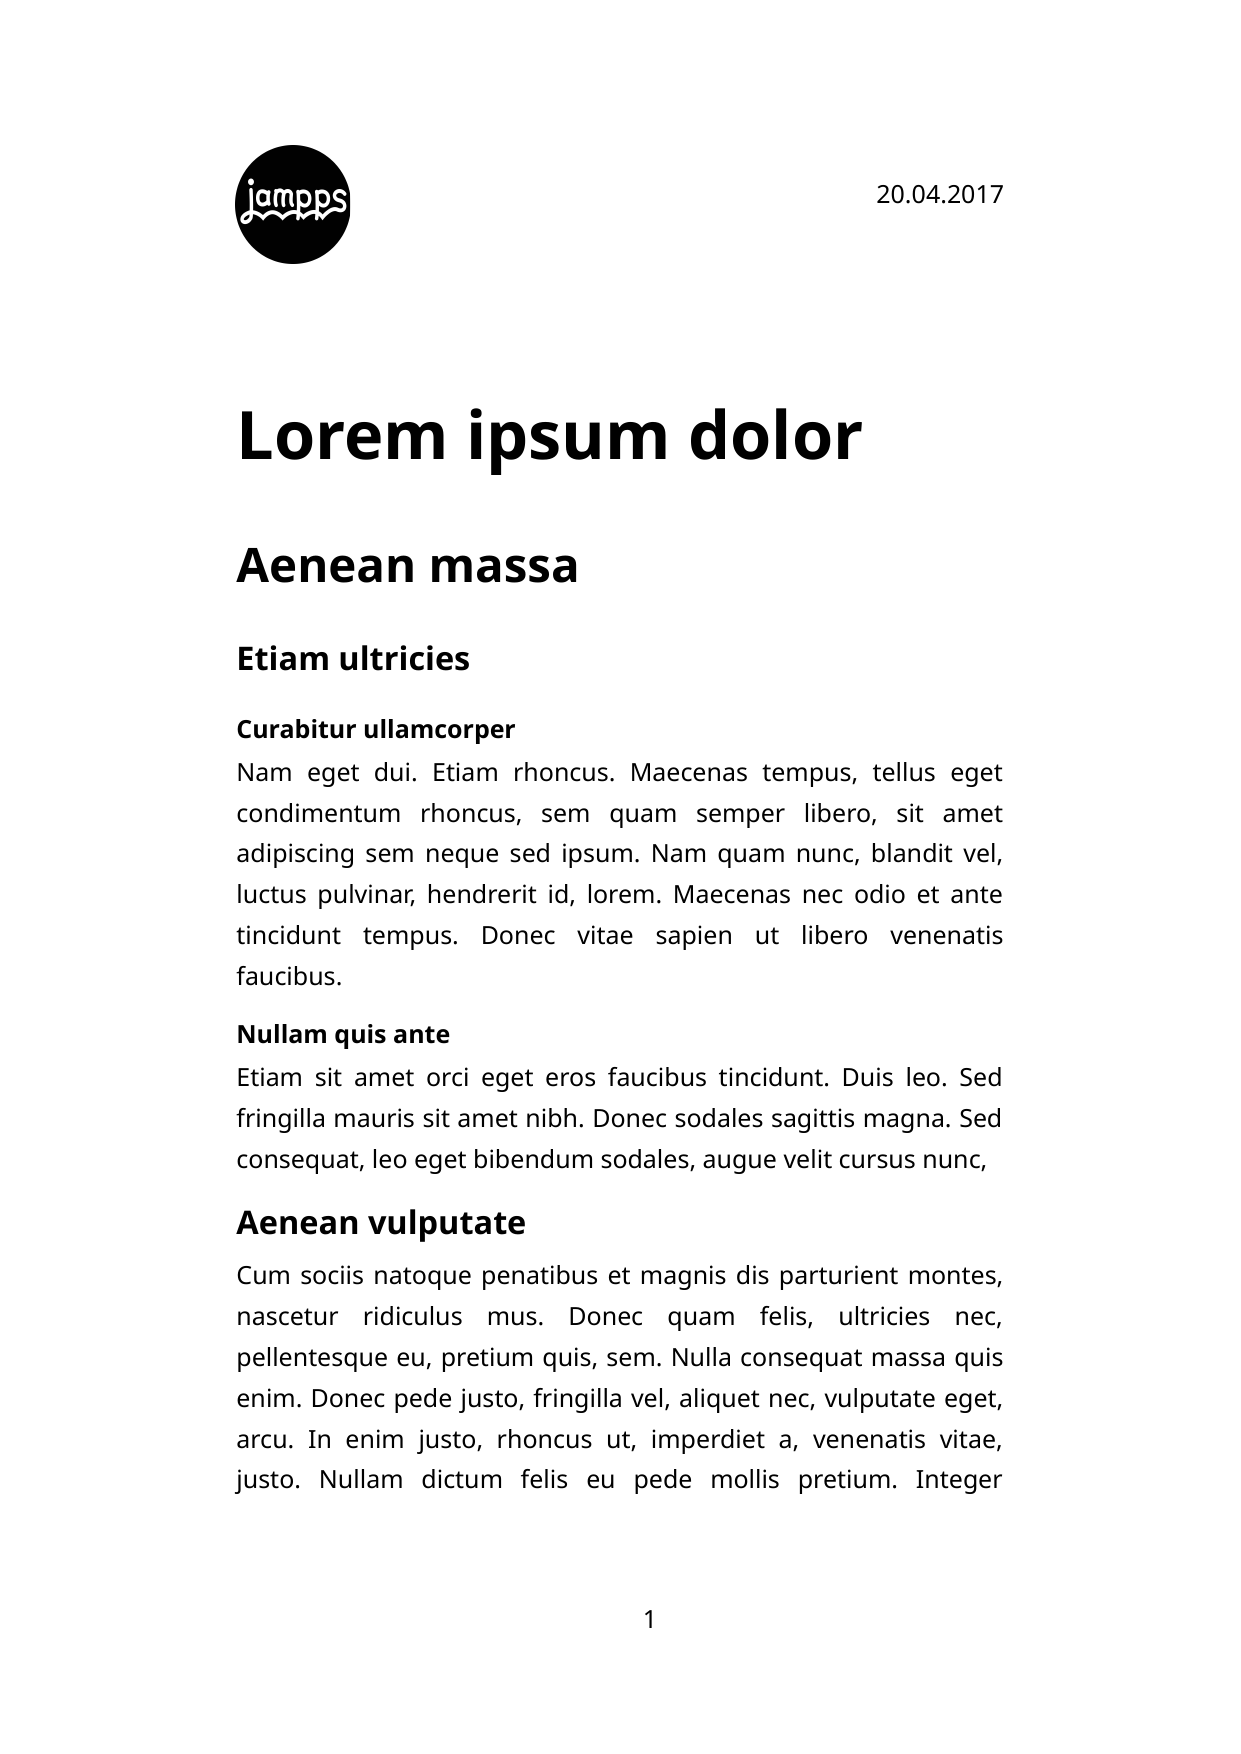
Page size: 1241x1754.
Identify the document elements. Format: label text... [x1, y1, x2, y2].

title Lorem ipsum dolor [236, 388, 1004, 479]
text Etiam sit amet orci eget eros faucibus tincidunt. Duis leo. Sed fringilla mauris sit amet nibh. Donec sodales sagittis magna. Sed consequat, leo eget bibendum sodales, augue velit cursus nunc, [236, 1059, 1004, 1175]
subtitle Aenean massa [236, 531, 1004, 596]
subtitle Etiam ultricies [236, 636, 1004, 680]
subtitle Nullam quis ante [236, 1017, 1004, 1051]
text Cum sociis natoque penatibus et magnis dis parturient montes, nascetur ridiculus mus. Donec quam felis, ultricies nec, pellentesque eu, pretium quis, sem. Nulla consequat massa quis enim. Donec pede justo, fringilla vel, aliquet nec, vulputate eget, arcu. In enim justo, rhoncus ut, imperdiet a, venenatis vitae, justo. Nullam dictum felis eu pede mollis pretium. Integer [236, 1258, 1004, 1496]
subtitle Curabitur ullamcorper [236, 712, 1004, 746]
picture [235, 145, 351, 264]
subtitle Aenean vulputate [236, 1200, 1004, 1244]
text Nam eget dui. Etiam rhoncus. Maecenas tempus, tellus eget condimentum rhoncus, sem quam semper libero, sit amet adipiscing sem neque sed ipsum. Nam quam nunc, blandit vel, luctus pulvinar, hendrerit id, lorem. Maecenas nec odio et ante tincidunt tempus. Donec vitae sapien ut libero venenatis faucibus. [236, 754, 1004, 993]
